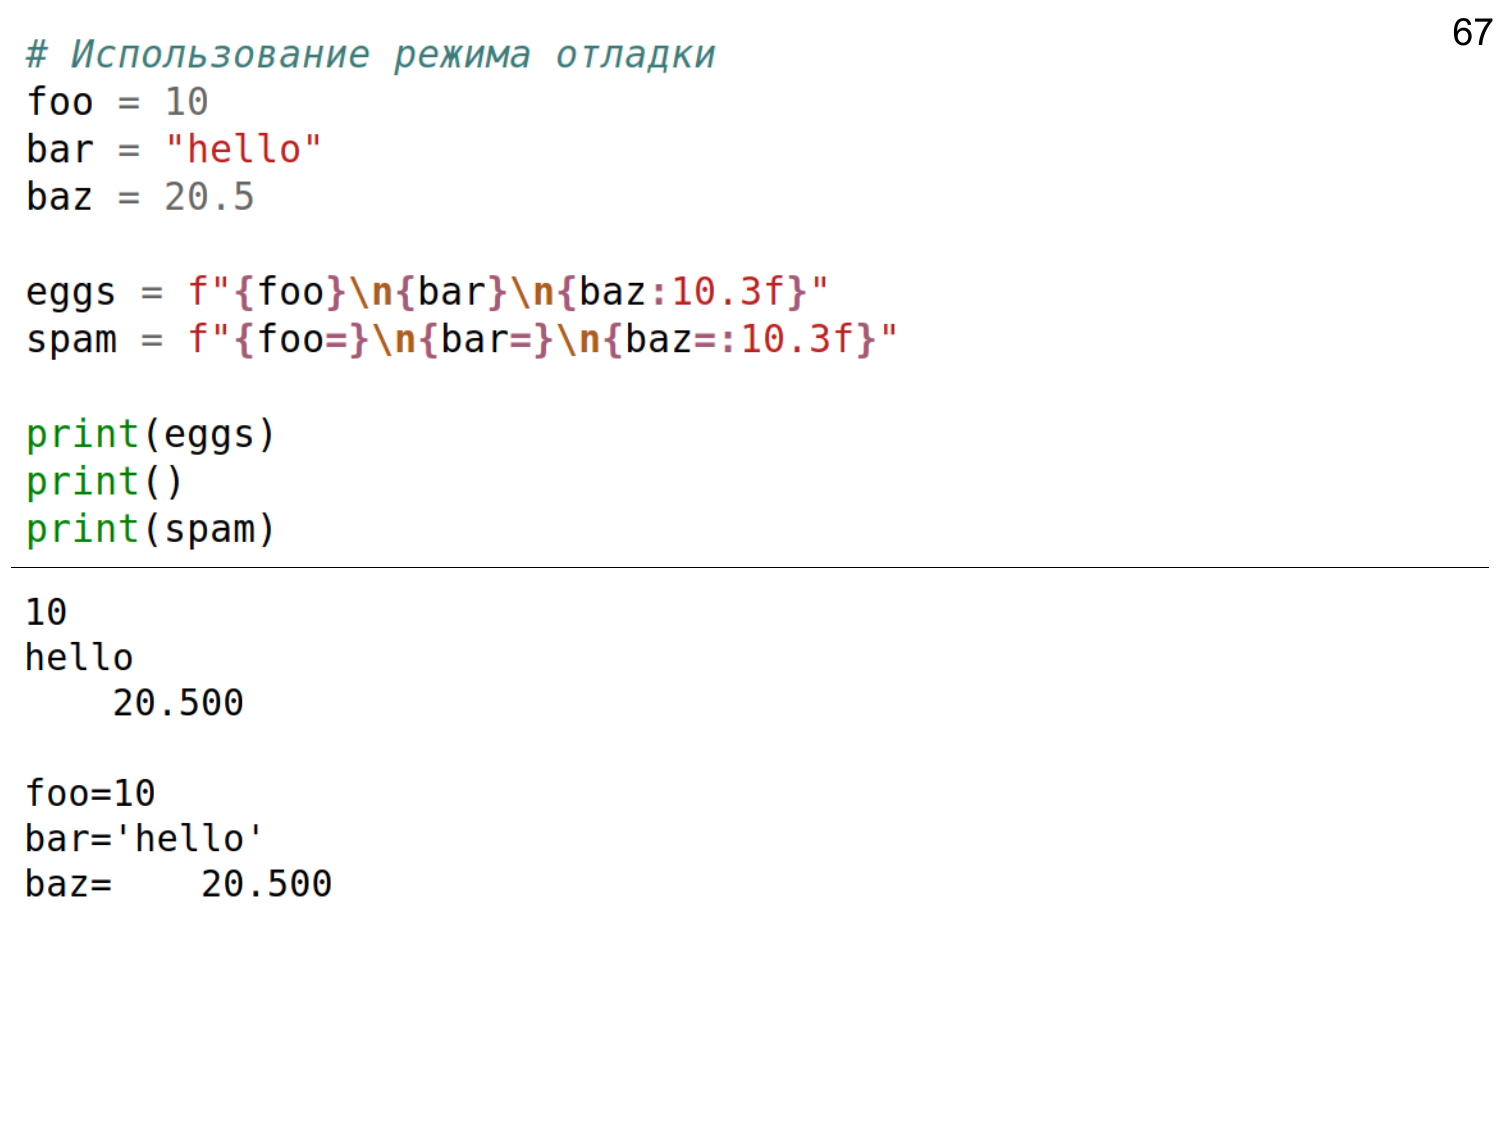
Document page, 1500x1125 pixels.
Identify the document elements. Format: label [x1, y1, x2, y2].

picture [15, 24, 906, 560]
picture [20, 587, 343, 910]
